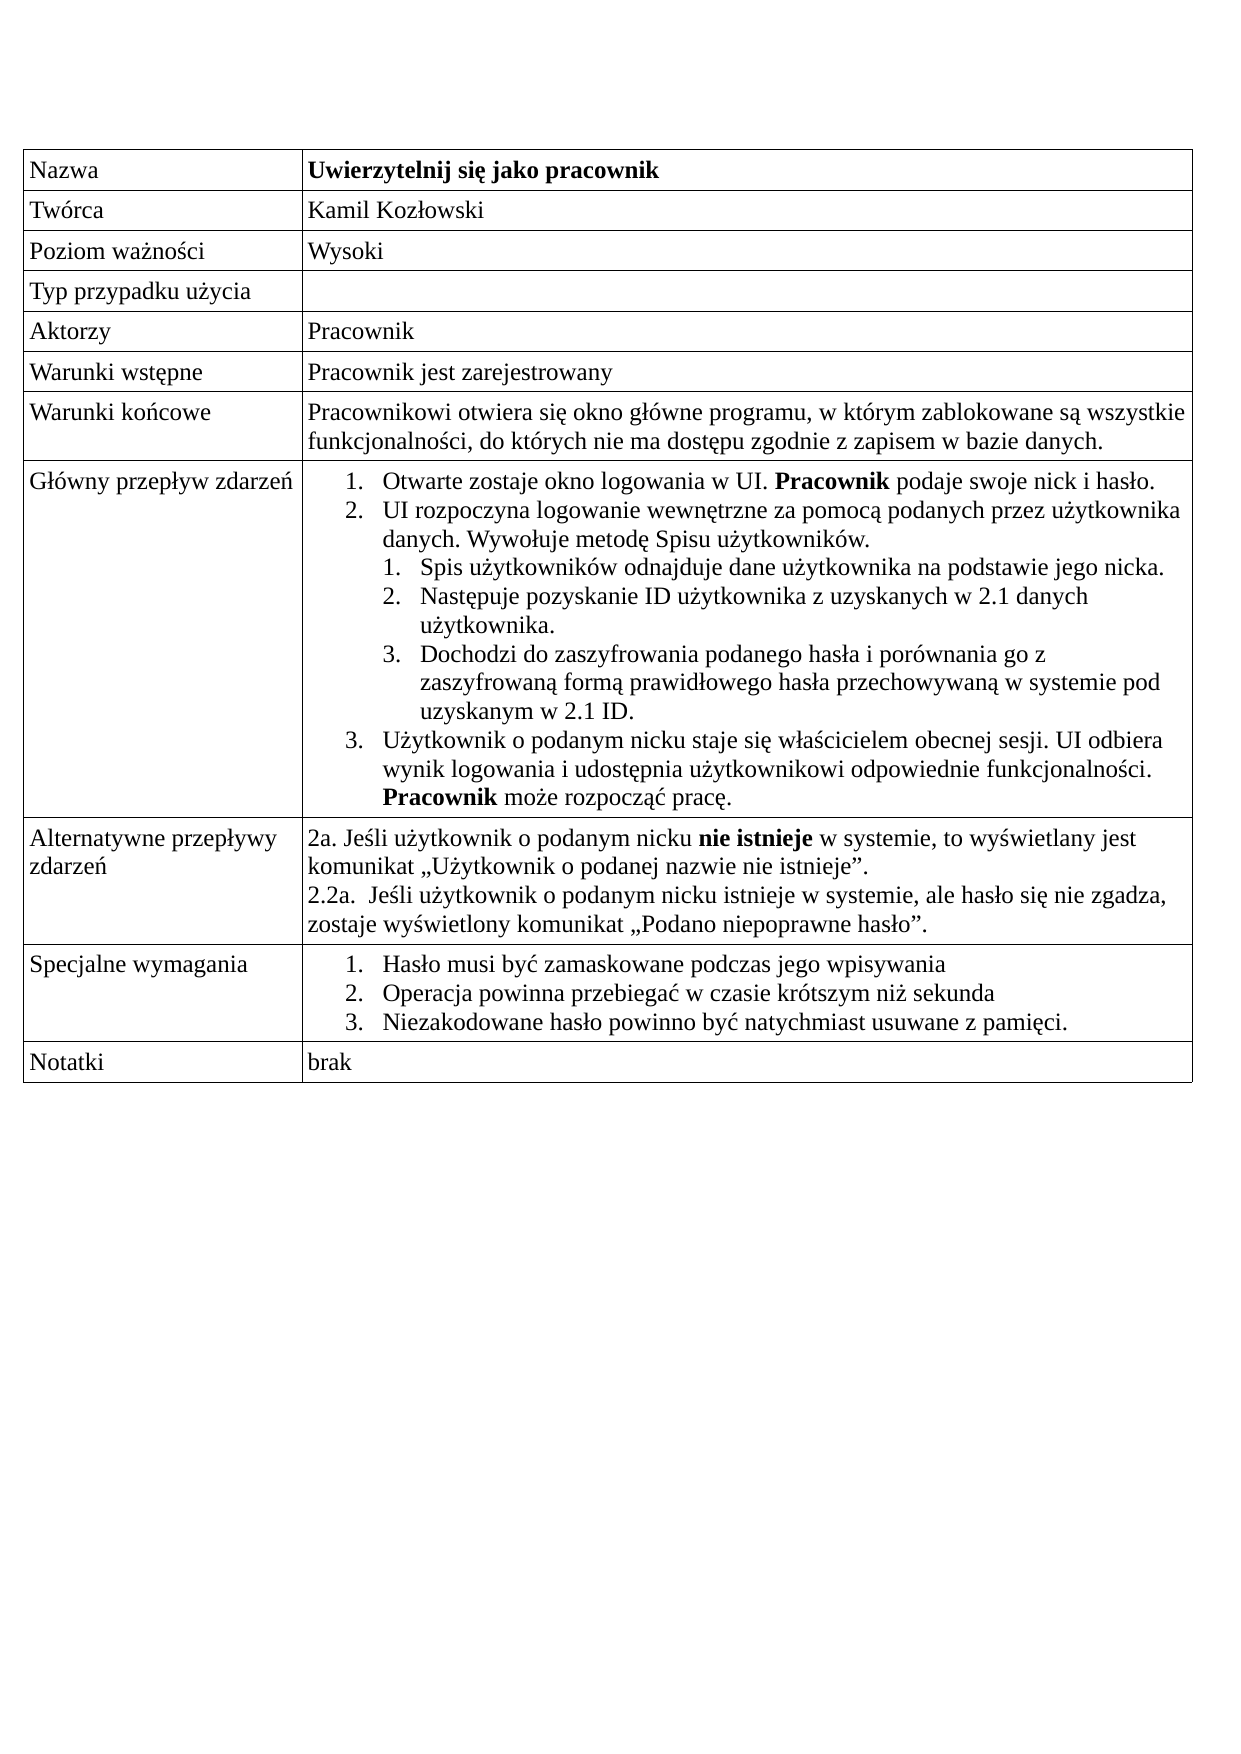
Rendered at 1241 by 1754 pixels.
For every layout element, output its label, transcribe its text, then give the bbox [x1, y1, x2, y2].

table_cell Poziom ważności [24, 231, 302, 270]
table_cell Typ przypadku użycia [24, 271, 302, 311]
table_cell Wysoki [303, 231, 1192, 270]
table_cell Otwarte zostaje okno logowania w UI. Pracownik podaje swoje nick i hasło. UI rozpoczyna logowanie wewnętrzne za pomocą podanych przez użytkownika danych. Wywołuje metodę Spisu użytkowników. Spis użytkowników odnajduje dane użytkownika na podstawie jego nicka. Następuje pozyskanie ID użytkownika z uzyskanych w 2.1 danych użytkownika. Dochodzi do zaszyfrowania podanego hasła i porównania go z zaszyfrowaną formą prawidłowego hasła przechowywaną w systemie pod uzyskanym w 2.1 ID. Użytkownik o podanym nicku staje się właścicielem obecnej sesji. UI odbiera wynik logowania i udostępnia użytkownikowi odpowiednie funkcjonalności. Pracownik może rozpocząć pracę. [303, 461, 1192, 817]
table_cell Hasło musi być zamaskowane podczas jego wpisywania Operacja powinna przebiegać w czasie krótszym niż sekunda Niezakodowane hasło powinno być natychmiast usuwane z pamięci. [303, 945, 1192, 1041]
table_header Nazwa [24, 150, 302, 190]
table_cell Kamil Kozłowski [303, 191, 1192, 230]
table_cell Pracownikowi otwiera się okno główne programu, w którym zablokowane są wszystkie funkcjonalności, do których nie ma dostępu zgodnie z zapisem w bazie danych. [303, 392, 1192, 460]
table_header Uwierzytelnij się jako pracownik [303, 150, 1192, 190]
table_cell Warunki końcowe [24, 392, 302, 460]
table_cell brak [303, 1042, 1192, 1082]
table_cell Pracownik jest zarejestrowany [303, 352, 1192, 391]
table_cell Specjalne wymagania [24, 945, 302, 1041]
table_cell Twórca [24, 191, 302, 230]
table_cell Główny przepływ zdarzeń [24, 461, 302, 817]
table_cell Aktorzy [24, 312, 302, 351]
table_cell Notatki [24, 1042, 302, 1082]
table_cell Warunki wstępne [24, 352, 302, 391]
table_cell 2a. Jeśli użytkownik o podanym nicku nie istnieje w systemie, to wyświetlany jest komunikat „Użytkownik o podanej nazwie nie istnieje”. 2.2a. Jeśli użytkownik o podanym nicku istnieje w systemie, ale hasło się nie zgadza, zostaje wyświetlony komunikat „Podano niepoprawne hasło”. [303, 818, 1192, 943]
table_cell Alternatywne przepływy zdarzeń [24, 818, 302, 943]
table_cell Pracownik [303, 312, 1192, 351]
table_cell [303, 271, 1192, 311]
